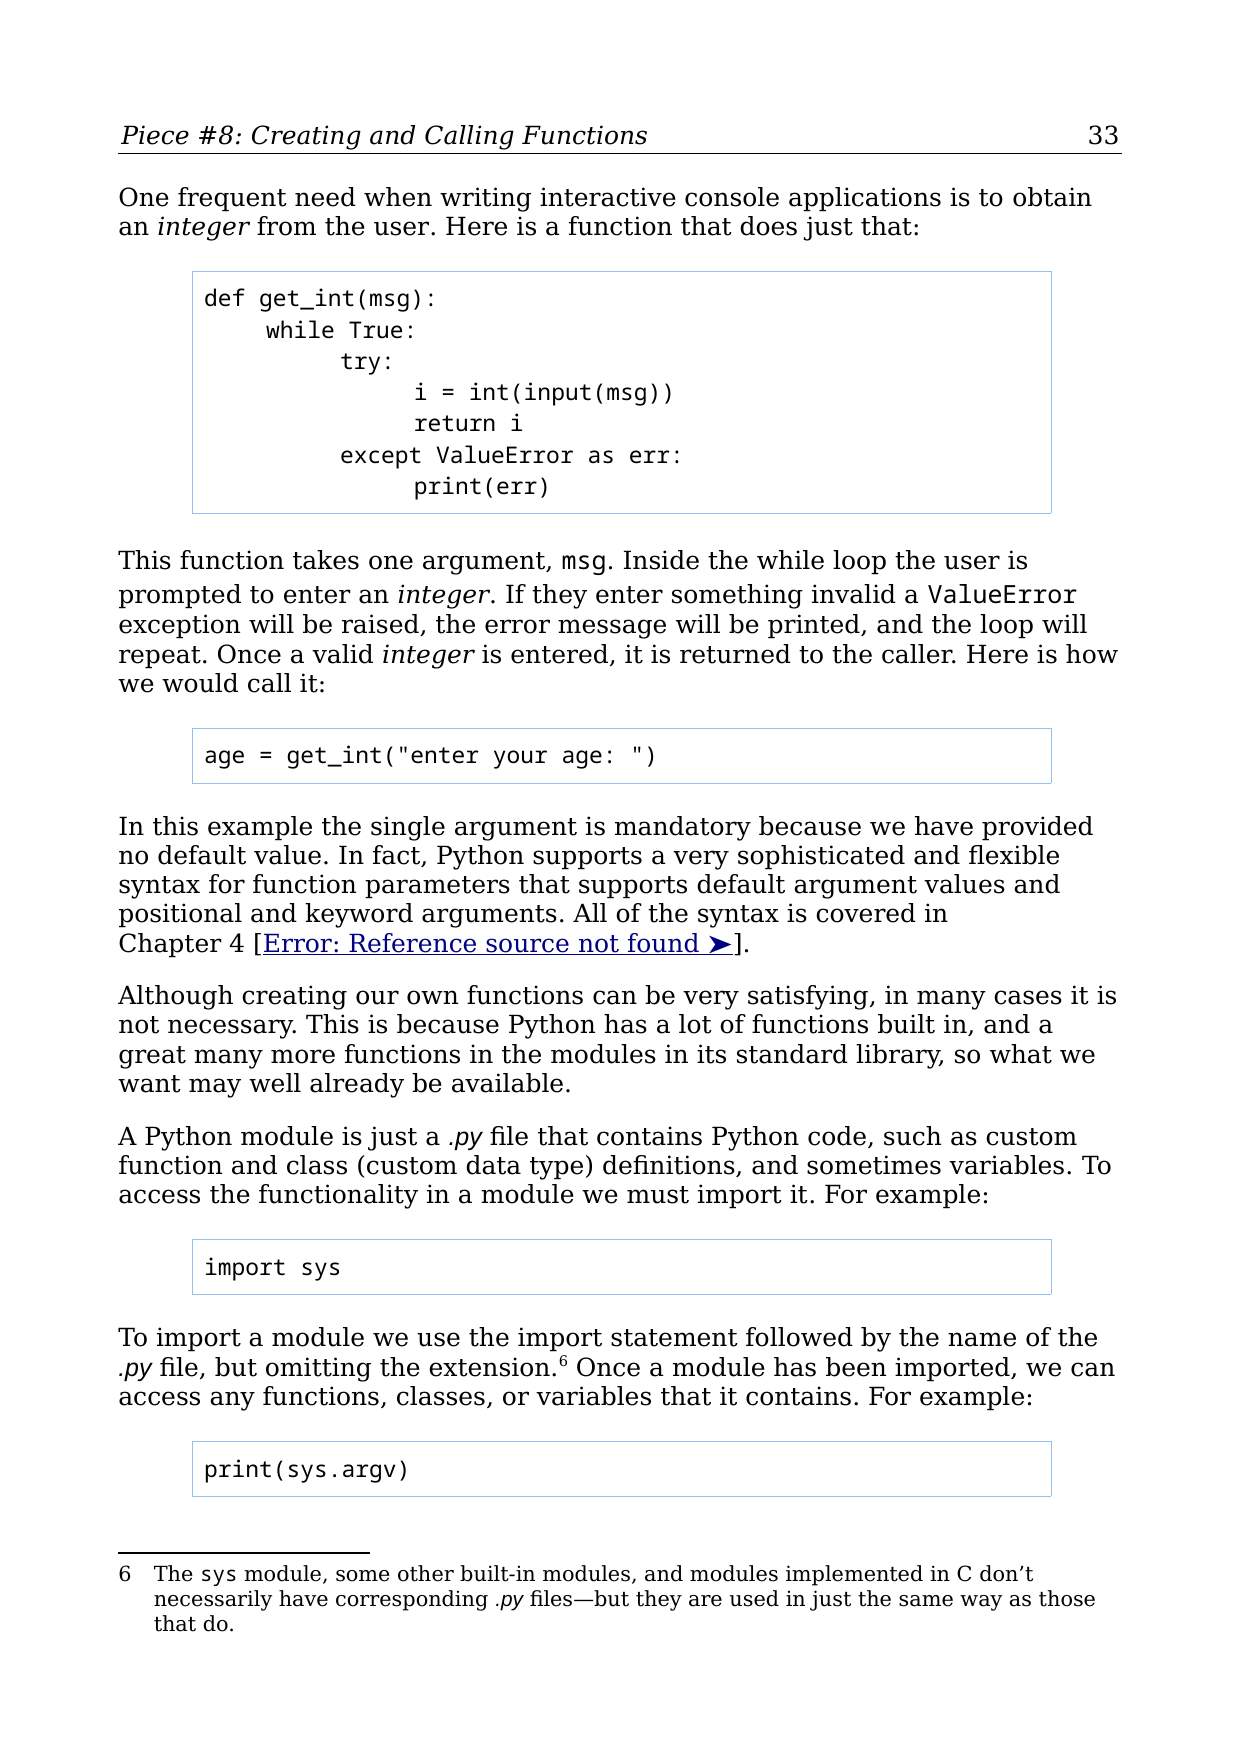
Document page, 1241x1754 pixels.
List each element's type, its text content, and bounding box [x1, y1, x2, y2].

text Although creating our own functions can be very satisfying, in many cases it is not necessary. This is because Python has a lot of functions built in, and a great many more functions in the modules in its standard library, so what we want may well already be available. [118, 982, 1122, 1098]
text while True: [193, 302, 1051, 333]
text One frequent need when writing interactive console applications is to obtain an integer from the user. Here is a function that does just that: [118, 183, 1122, 241]
text i = int(input(msg)) [193, 364, 1051, 396]
text print(sys.argv) [193, 1442, 1051, 1496]
text This function takes one argument, msg. Inside the while loop the user is prompted to enter an integer. If they enter something invalid a ValueError exception will be raised, the error message will be printed, and the loop will repeat. Once a valid integer is entered, it is returned to the caller. Here is how we would call it: [118, 542, 1122, 698]
text age = get_int("enter your age: ") [193, 729, 1051, 783]
text To import a module we use the import statement followed by the name of the .py file, but omitting the extension. Once a module has been imported, we can access any functions, classes, or variables that it contains. For example: [118, 1323, 1122, 1411]
text return i [193, 396, 1051, 427]
text def get_int(msg): [193, 272, 1051, 302]
text A Python module is just a .py file that contains Python code, such as custom function and class (custom data type) definitions, and sometimes variables. To access the functionality in a module we must import it. For example: [118, 1122, 1122, 1209]
text import sys [193, 1240, 1051, 1294]
text print(err) [193, 458, 1051, 513]
text try: [193, 333, 1051, 364]
text In this example the single argument is mandatory because we have provided no default value. In fact, Python supports a very sophisticated and flexible syntax for function parameters that supports default argument values and positional and keyword arguments. All of the syntax is covered in Chapter 4 [Error: Reference source not found ➤]. [118, 812, 1122, 958]
text The sys module, some other built-in modules, and modules implemented in C don’t necessarily have corresponding .py files—but they are used in just the same way as those that do. [118, 1559, 1122, 1636]
text except ValueError as err: [193, 427, 1051, 458]
